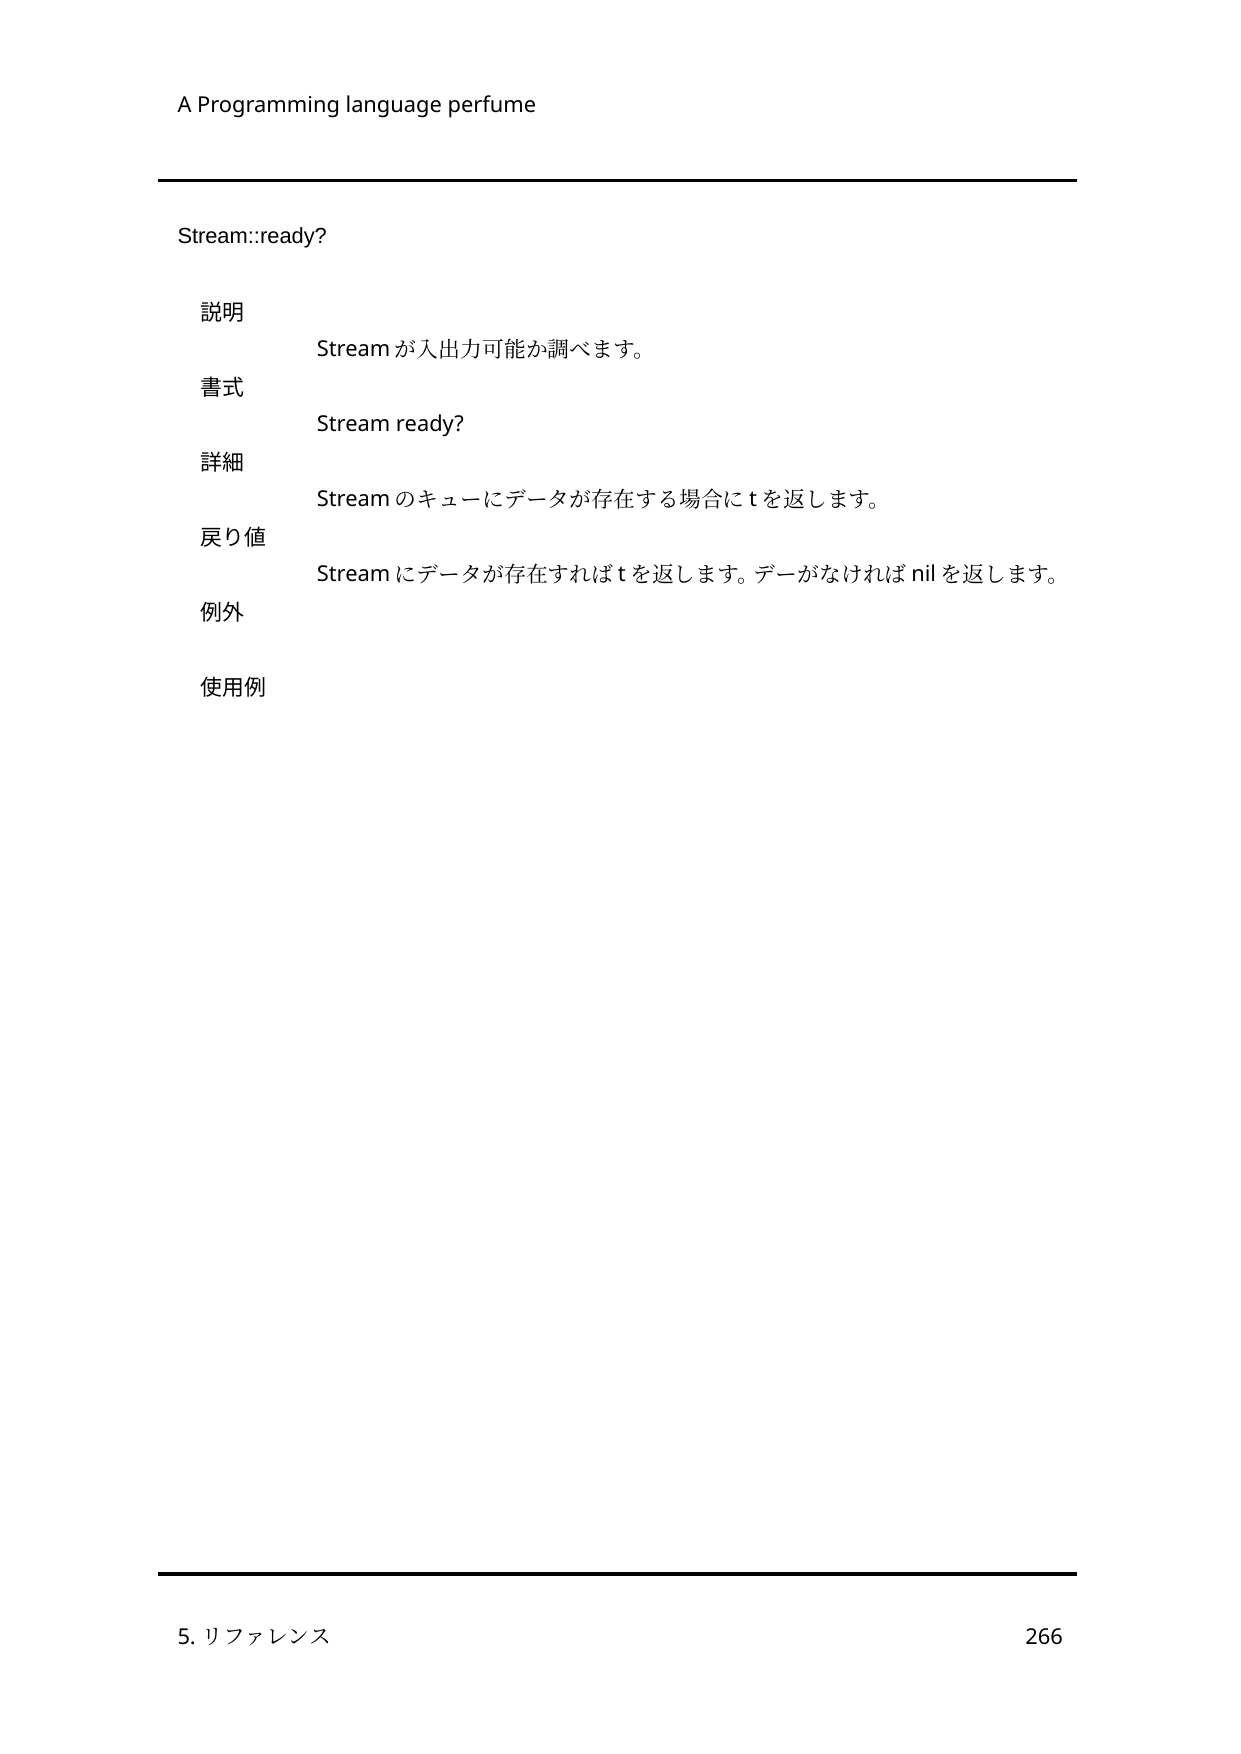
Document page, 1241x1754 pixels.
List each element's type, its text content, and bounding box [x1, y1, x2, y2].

table_cell Streamのキューにデータが存在する場合にtを返します。 [317, 442, 1063, 517]
table_cell [317, 667, 1063, 742]
table_cell Streamにデータが存在すればtを返します。デーがなければnilを返します。 [317, 517, 1063, 592]
table_cell [317, 592, 1063, 667]
table_cell 使用例 [200, 667, 317, 742]
table_cell 戻り値 [200, 517, 317, 592]
table_header 説明 [200, 292, 317, 367]
table_cell 詳細 [200, 442, 317, 517]
table_cell Stream ready? [317, 367, 1063, 442]
subtitle Stream::ready? [177, 217, 1063, 254]
table_header Streamが入出力可能か調べます。 [317, 292, 1063, 367]
table_cell 例外 [200, 592, 317, 667]
table_cell 書式 [200, 367, 317, 442]
